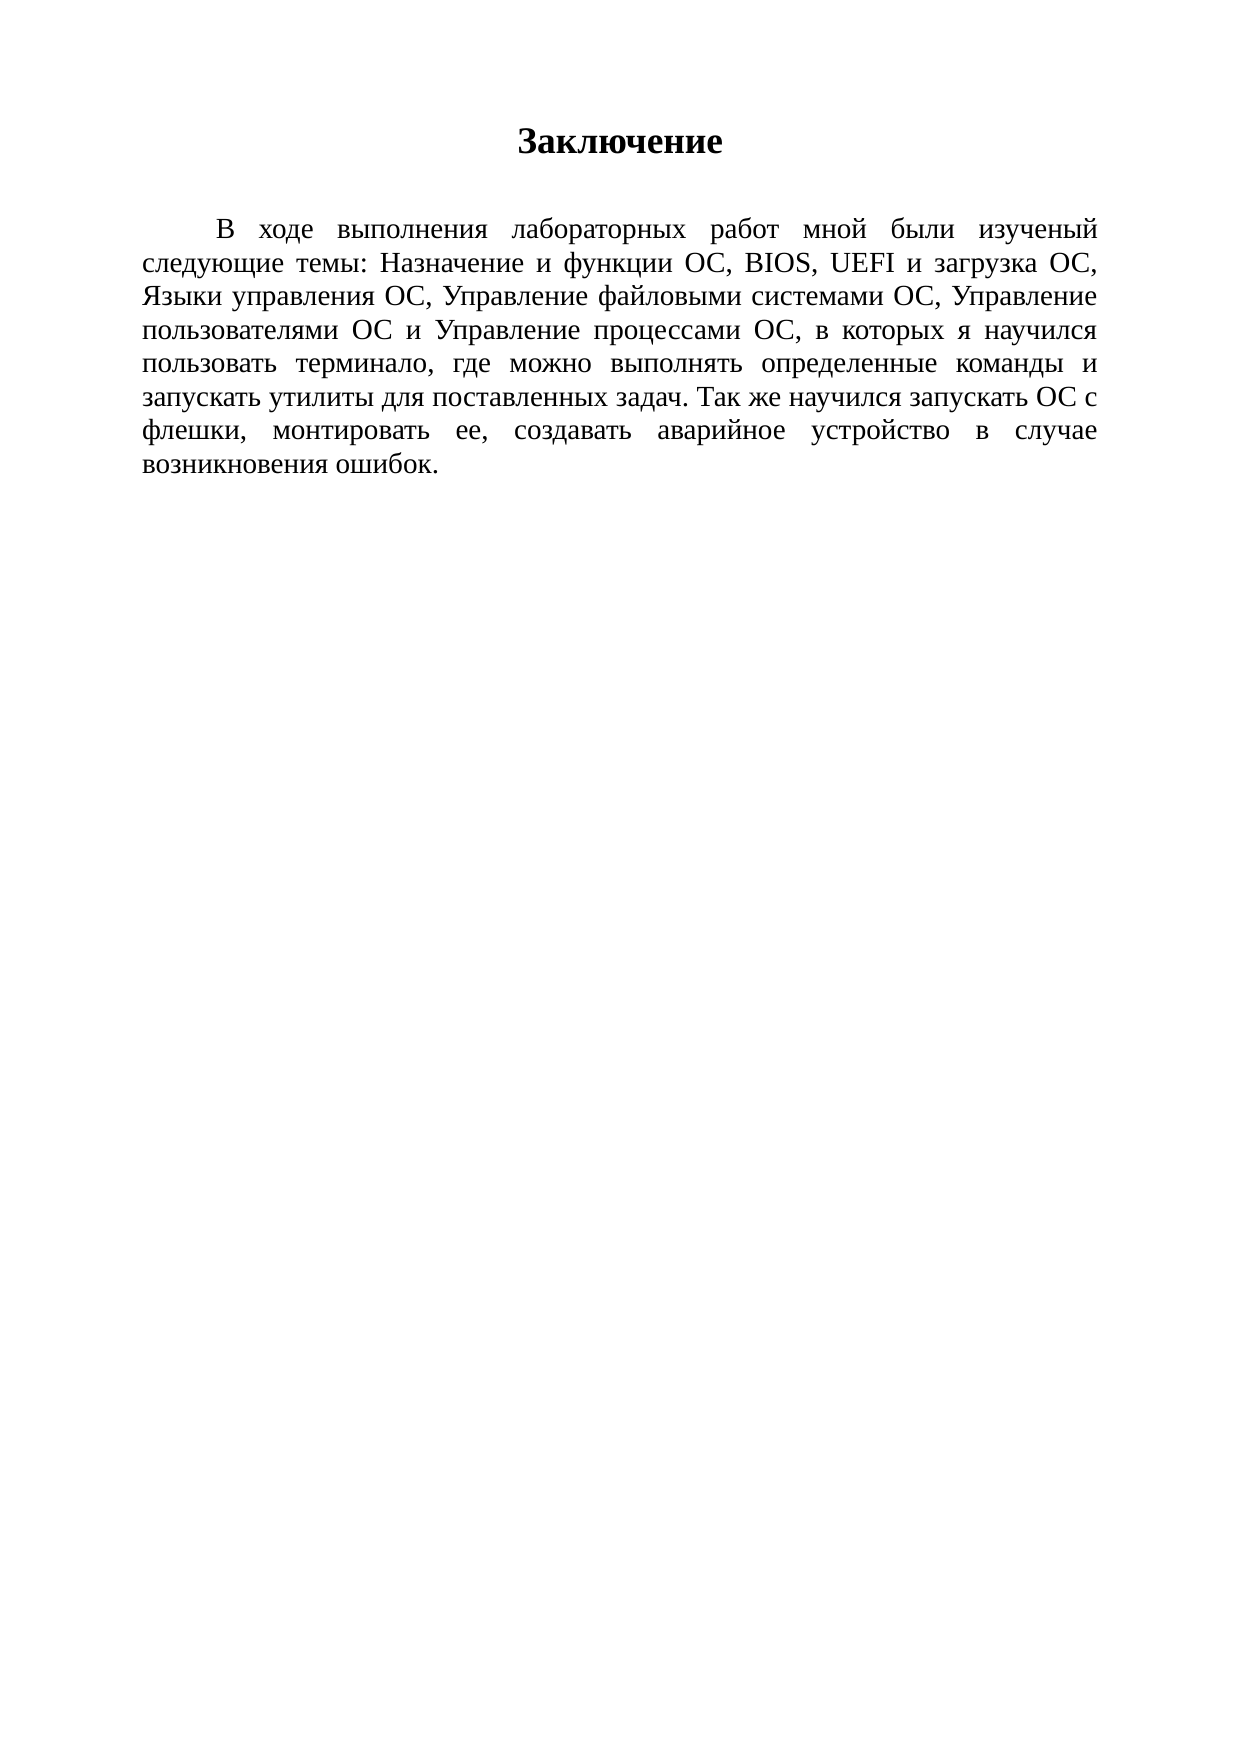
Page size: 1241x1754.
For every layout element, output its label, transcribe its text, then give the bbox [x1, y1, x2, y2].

subtitle Заключение [142, 118, 1098, 161]
text В ходе выполнения лабораторных работ мной были изученый следующие темы: Назначение и функции ОС, BIOS, UEFI и загрузка ОС, Языки управления ОС, Управление файловыми системами ОС, Управление пользователями ОС и Управление процессами ОС, в которых я научился пользовать терминало, где можно выполнять определенные команды и запускать утилиты для поставленных задач. Так же научился запускать ОС с флешки, монтировать ее, создавать аварийное устройство в случае возникновения ошибок. [142, 211, 1098, 479]
